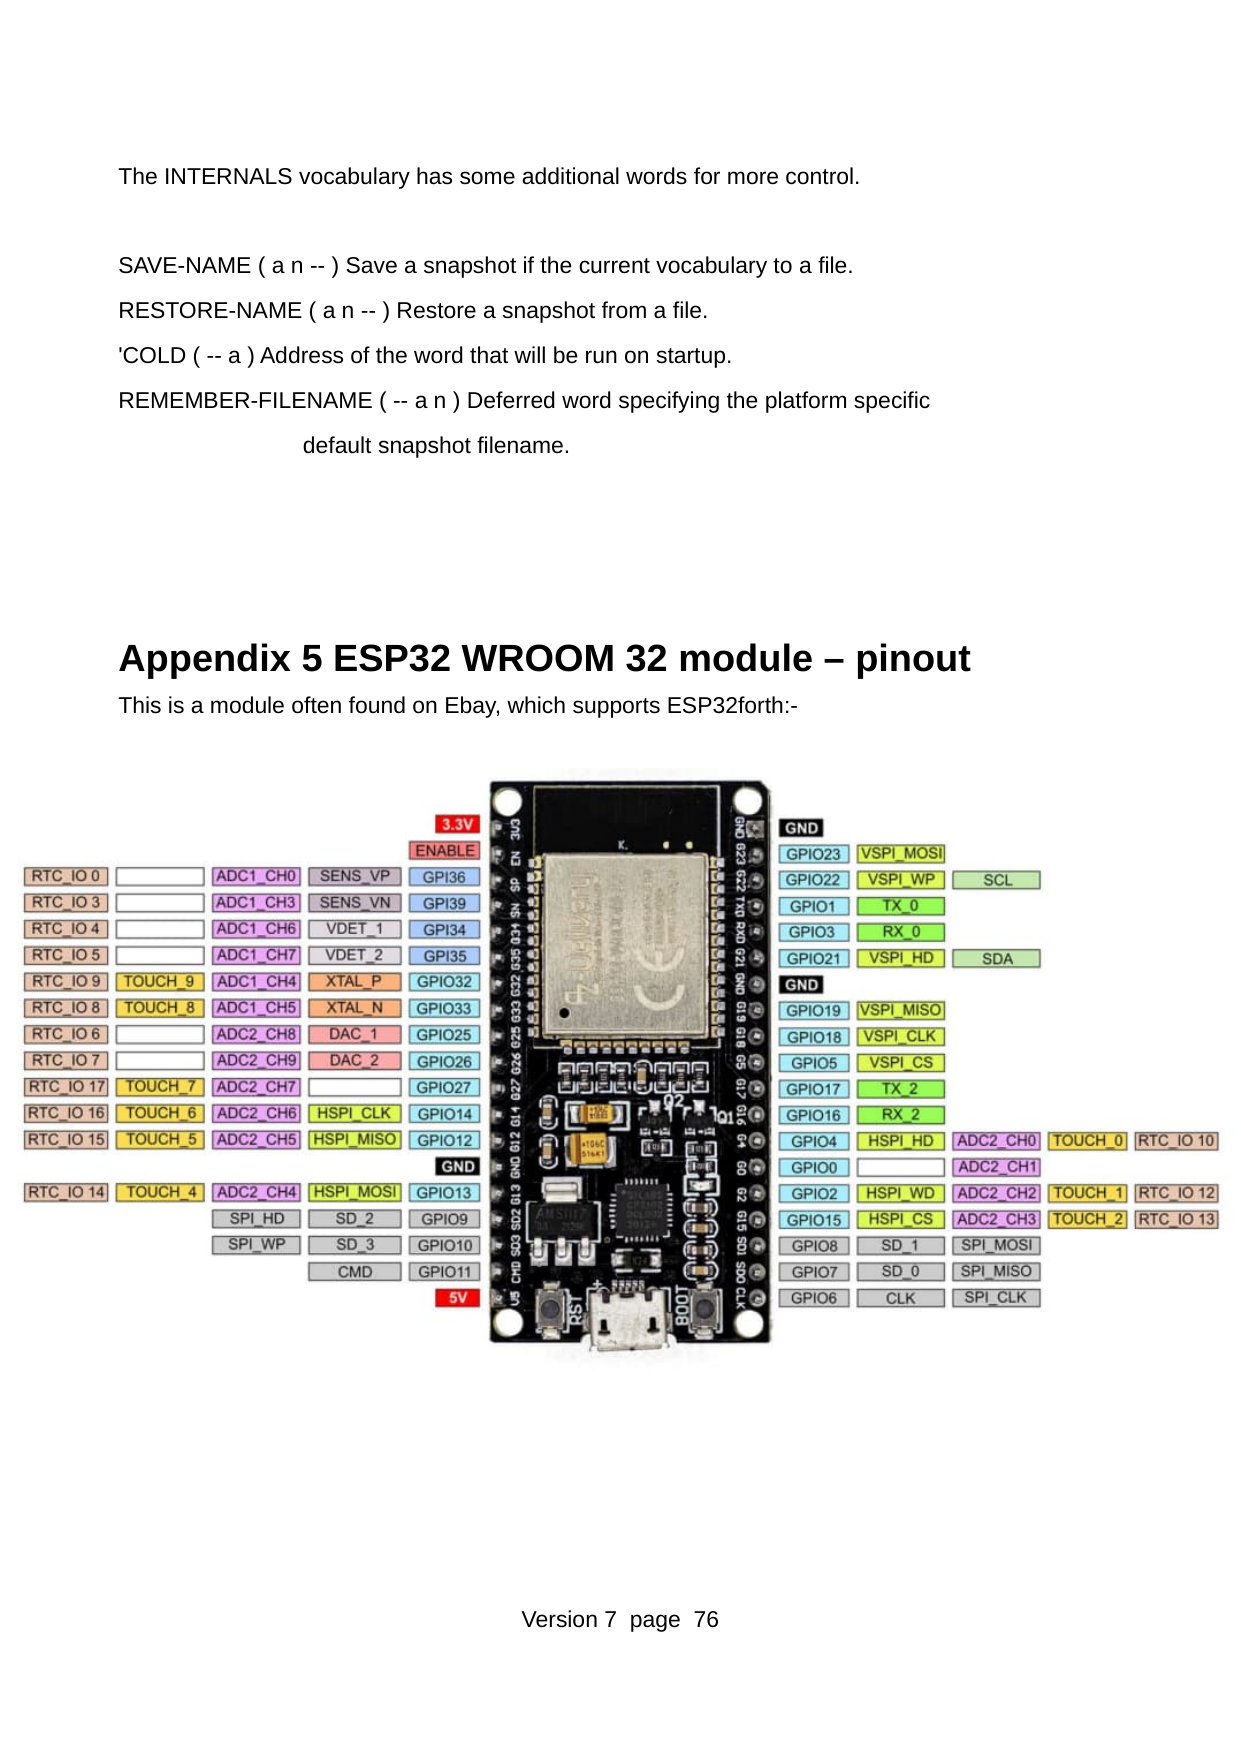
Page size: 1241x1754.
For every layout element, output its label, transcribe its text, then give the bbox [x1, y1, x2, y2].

text 'COLD ( -- a ) Address of the word that will be run on startup. [118, 342, 1122, 368]
text default snapshot filename. [118, 432, 1122, 458]
text REMEMBER-FILENAME ( -- a n ) Deferred word specifying the platform specific [118, 387, 1122, 413]
picture [0, 768, 1241, 1372]
text SAVE-NAME ( a n -- ) Save a snapshot if the current vocabulary to a file. [118, 252, 1122, 279]
text This is a module often found on Ebay, which supports ESP32forth:- [118, 692, 1122, 718]
subtitle Appendix 5 ESP32 WROOM 32 module – pinout [118, 636, 1122, 679]
text RESTORE-NAME ( a n -- ) Restore a snapshot from a file. [118, 297, 1122, 324]
text The INTERNALS vocabulary has some additional words for more control. [118, 163, 1122, 189]
